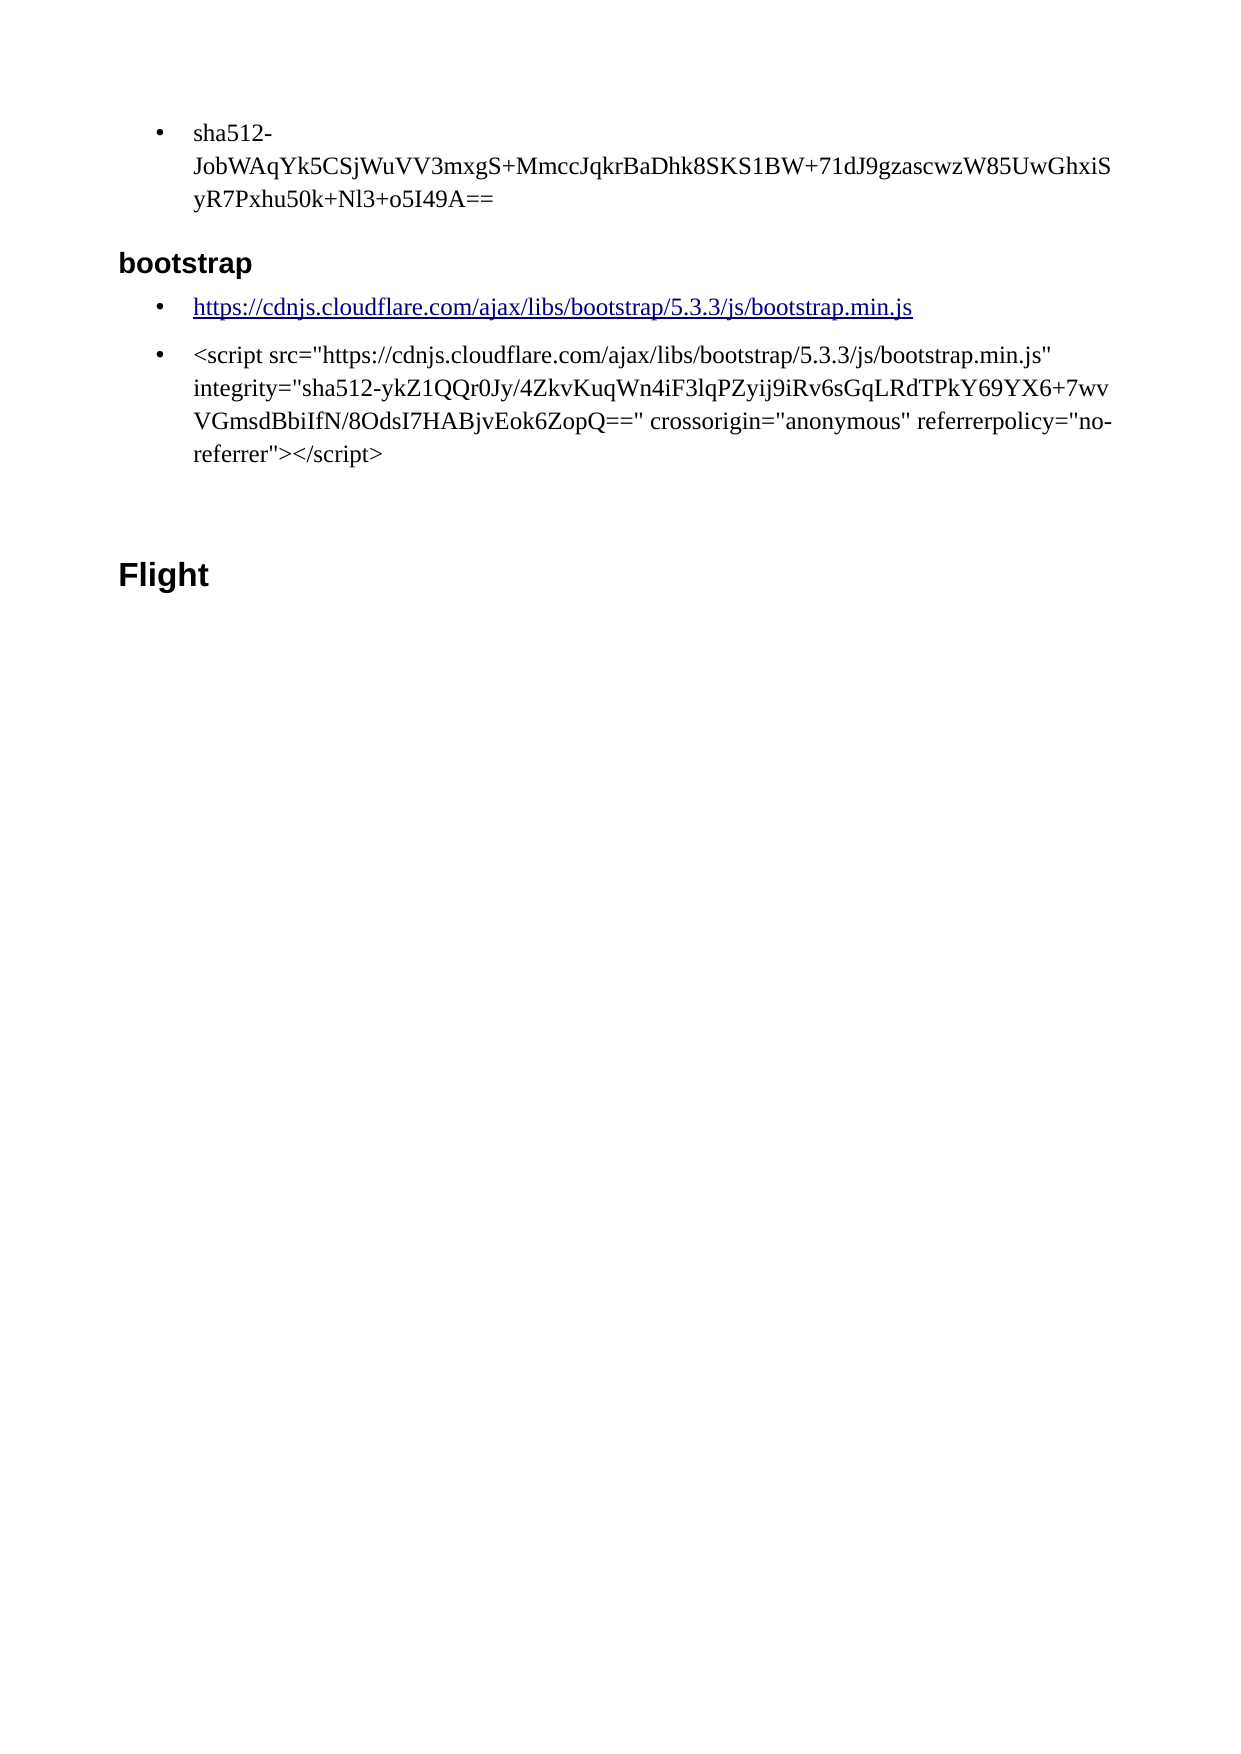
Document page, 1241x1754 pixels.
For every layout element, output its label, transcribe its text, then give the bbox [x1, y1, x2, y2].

subtitle Flight [118, 555, 1122, 593]
list <script src="https://cdnjs.cloudflare.com/ajax/libs/bootstrap/5.3.3/js/bootstrap.min.js" integrity="sha512-ykZ1QQr0Jy/4ZkvKuqWn4iF3lqPZyij9iRv6sGqLRdTPkY69YX6+7wvVGmsdBbiIfN/8OdsI7HABjvEok6ZopQ==" crossorigin="anonymous" referrerpolicy="no-referrer"></script> [156, 340, 1122, 468]
list sha512-JobWAqYk5CSjWuVV3mxgS+MmccJqkrBaDhk8SKS1BW+71dJ9gzascwzW85UwGhxiSyR7Pxhu50k+Nl3+o5I49A== [156, 118, 1122, 213]
list https://cdnjs.cloudflare.com/ajax/libs/bootstrap/5.3.3/js/bootstrap.min.js [156, 292, 1122, 321]
subtitle bootstrap [118, 246, 1122, 280]
